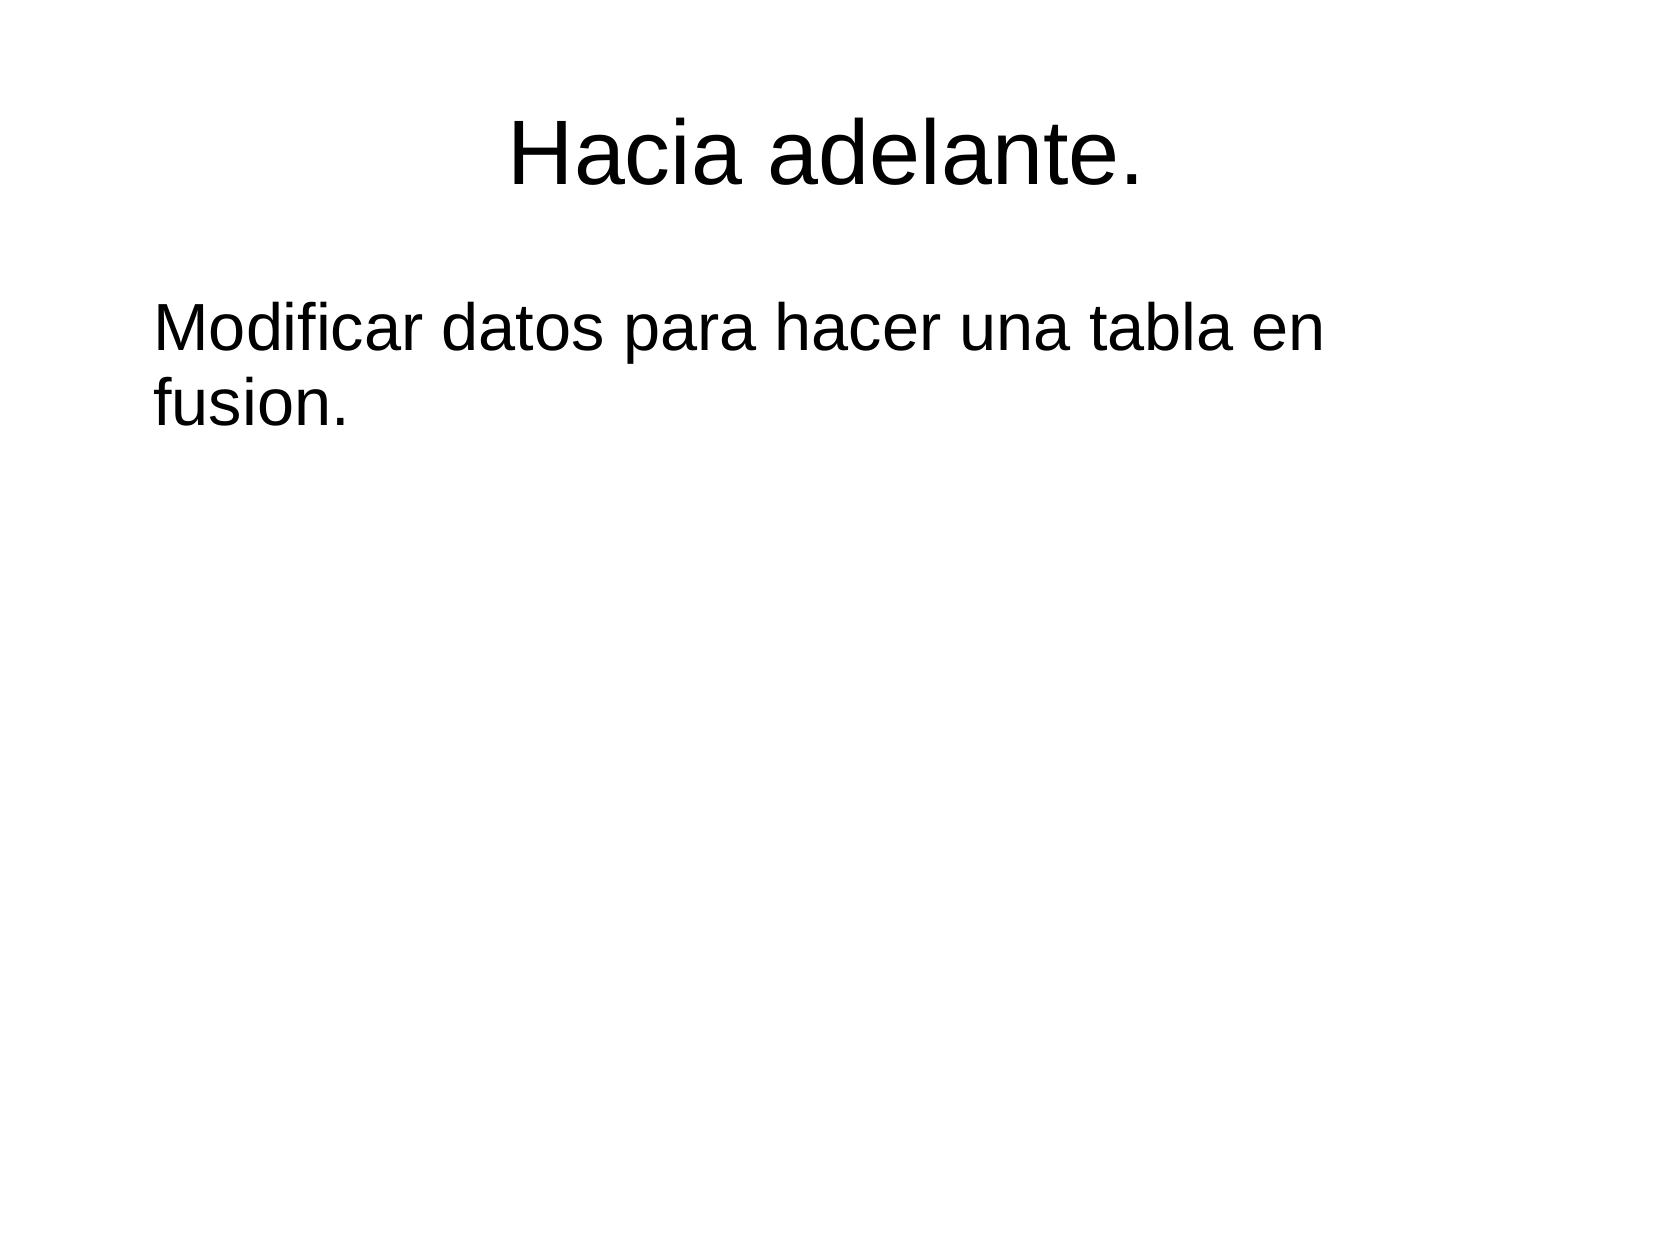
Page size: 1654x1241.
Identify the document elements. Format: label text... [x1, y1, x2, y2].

list Modificar datos para hacer una tabla en fusion. [82, 290, 1538, 1010]
title Hacia adelante. [82, 49, 1571, 257]
